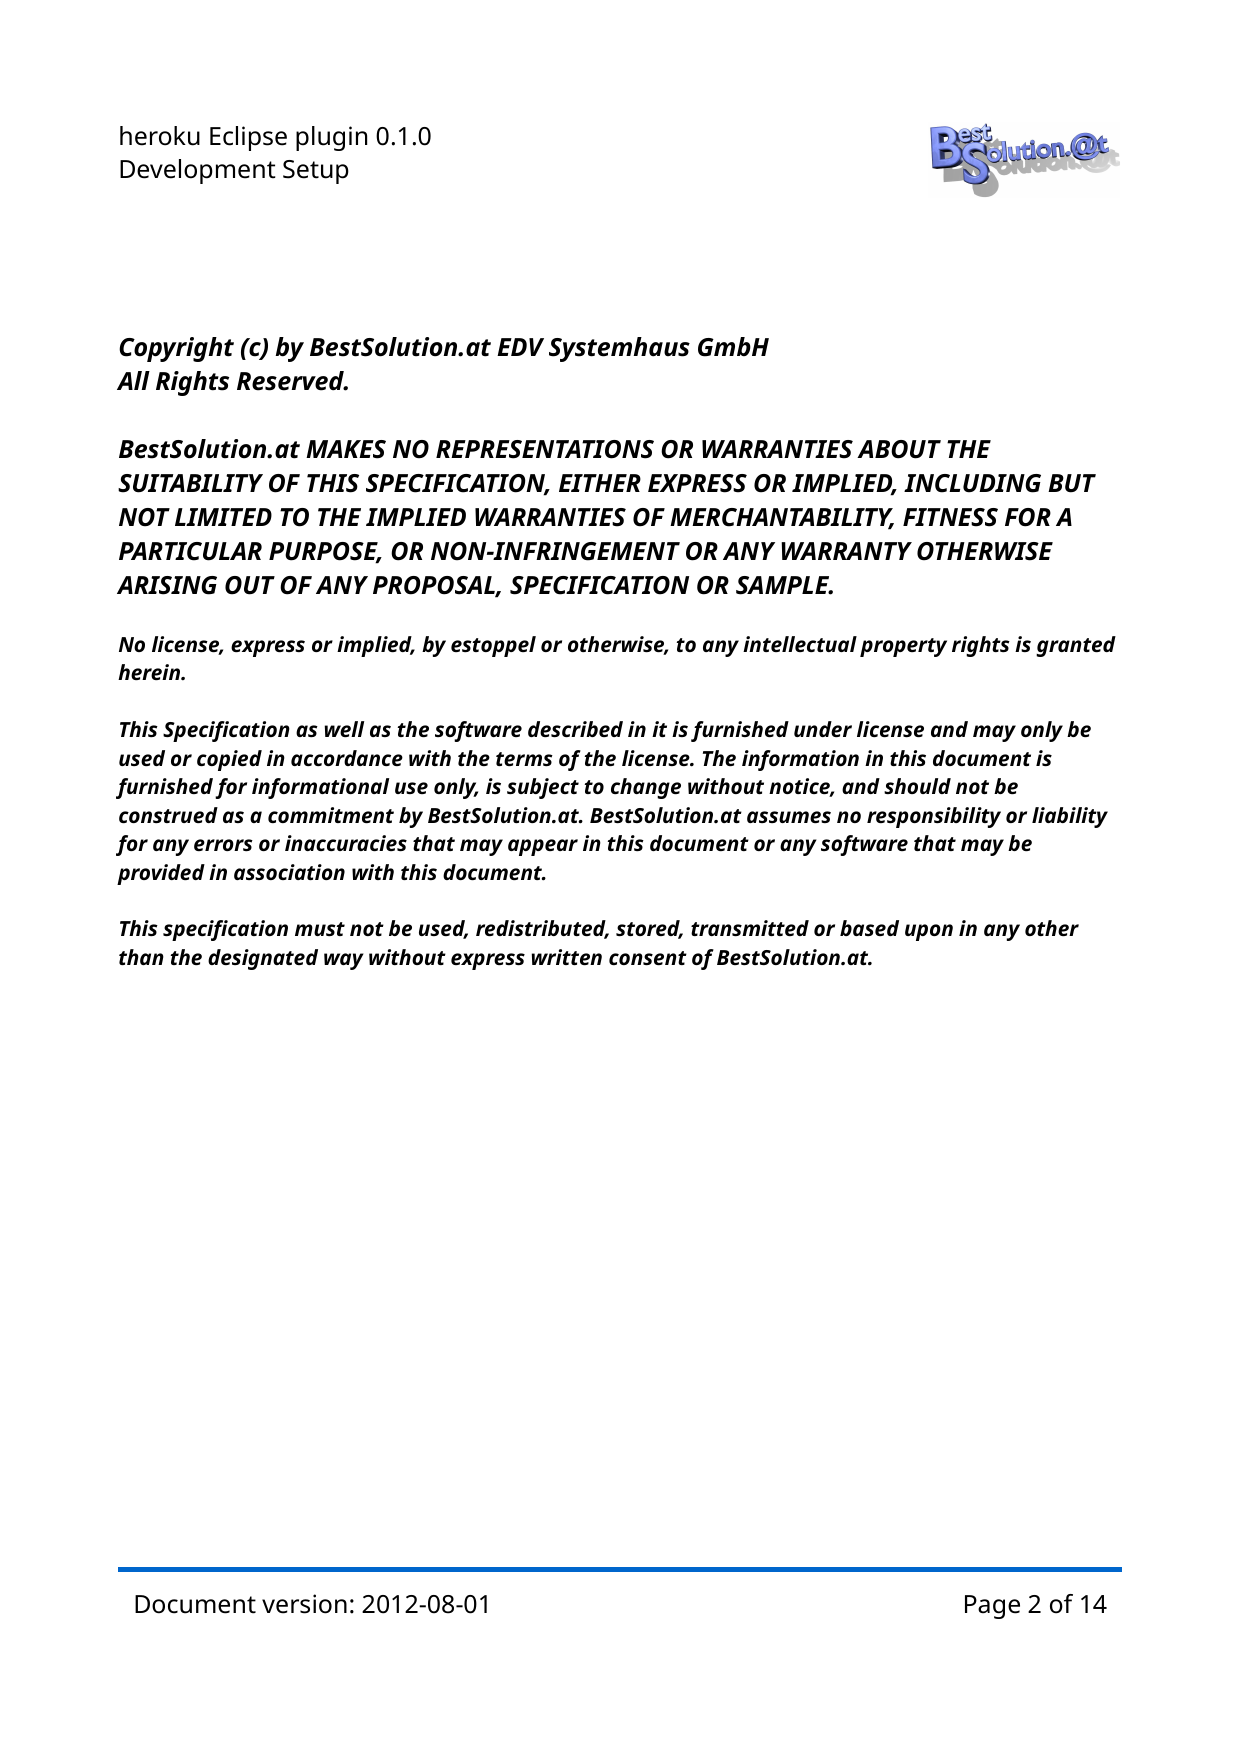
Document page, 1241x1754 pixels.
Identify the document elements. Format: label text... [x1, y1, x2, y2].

text All Rights Reserved. [118, 363, 1122, 397]
text BestSolution.at MAKES NO REPRESENTATIONS OR WARRANTIES ABOUT THE SUITABILITY OF THIS SPECIFICATION, EITHER EXPRESS OR IMPLIED, INCLUDING BUT NOT LIMITED TO THE IMPLIED WARRANTIES OF MERCHANTABILITY, FITNESS FOR A PARTICULAR PURPOSE, OR NON-INFRINGEMENT OR ANY WARRANTY OTHERWISE ARISING OUT OF ANY PROPOSAL, SPECIFICATION OR SAMPLE. [118, 431, 1122, 602]
picture [928, 122, 1121, 198]
text No license, express or implied, by estoppel or otherwise, to any intellectual property rights is granted herein. [118, 630, 1122, 687]
text This Specification as well as the software described in it is furnished under license and may only be used or copied in accordance with the terms of the license. The information in this document is furnished for informational use only, is subject to change without notice, and should not be construed as a commitment by BestSolution.at. BestSolution.at assumes no responsibility or liability for any errors or inaccuracies that may appear in this document or any software that may be provided in association with this document. [118, 715, 1122, 886]
text Copyright (c) by BestSolution.at EDV Systemhaus GmbH [118, 329, 1122, 363]
text This specification must not be used, redistributed, stored, transmitted or based upon in any other than the designated way without express written consent of BestSolution.at. [118, 914, 1122, 971]
